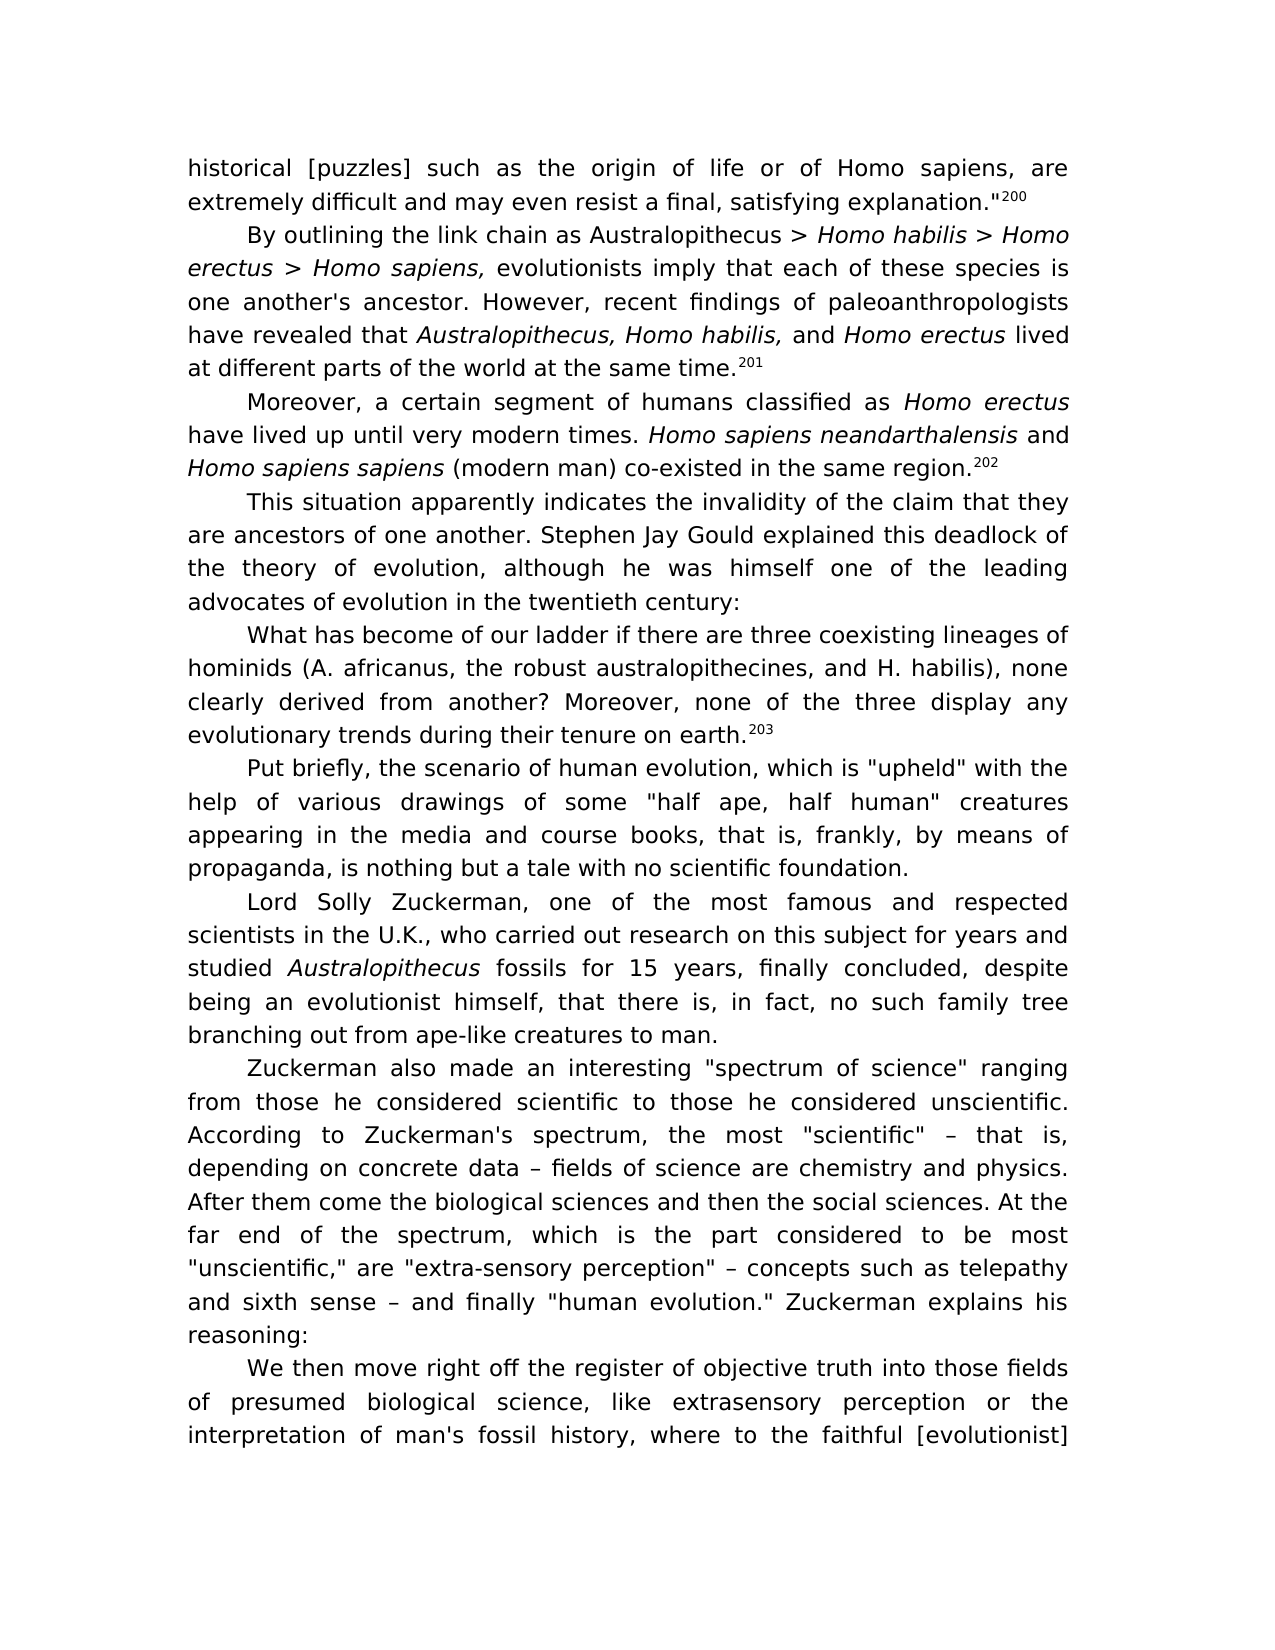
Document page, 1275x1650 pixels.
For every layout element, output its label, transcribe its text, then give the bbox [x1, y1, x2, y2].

text By outlining the link chain as Australopithecus > Homo habilis > Homo erectus > Homo sapiens, evolutionists imply that each of these species is one another's ancestor. However, recent findings of paleoanthropologists have revealed that Australopithecus, Homo habilis, and Homo erectus lived at different parts of the world at the same time.201 [187, 217, 1070, 383]
text This situation apparently indicates the invalidity of the claim that they are ancestors of one another. Stephen Jay Gould explained this deadlock of the theory of evolution, although he was himself one of the leading advocates of evolution in the twentieth century: [187, 483, 1070, 617]
text Lord Solly Zuckerman, one of the most famous and respected scientists in the U.K., who carried out research on this subject for years and studied Australopithecus fossils for 15 years, finally concluded, despite being an evolutionist himself, that there is, in fact, no such family tree branching out from ape-like creatures to man. [187, 883, 1070, 1050]
text What has become of our ladder if there are three coexisting lineages of hominids (A. africanus, the robust australopithecines, and H. habilis), none clearly derived from another? Moreover, none of the three display any evolutionary trends during their tenure on earth.203 [187, 617, 1070, 750]
text We then move right off the register of objective truth into those fields of presumed biological science, like extrasensory perception or the interpretation of man's fossil history, where to the faithful [evolutionist] [187, 1350, 1070, 1450]
text historical [puzzles] such as the origin of life or of Homo sapiens, are extremely difficult and may even resist a final, satisfying explanation."200 [187, 150, 1070, 217]
text Put briefly, the scenario of human evolution, which is "upheld" with the help of various drawings of some "half ape, half human" creatures appearing in the media and course books, that is, frankly, by means of propaganda, is nothing but a tale with no scientific foundation. [187, 750, 1070, 883]
text Moreover, a certain segment of humans classified as Homo erectus have lived up until very modern times. Homo sapiens neandarthalensis and Homo sapiens sapiens (modern man) co-existed in the same region.202 [187, 383, 1070, 483]
text Zuckerman also made an interesting "spectrum of science" ranging from those he considered scientific to those he considered unscientific. According to Zuckerman's spectrum, the most "scientific" – that is, depending on concrete data – fields of science are chemistry and physics. After them come the biological sciences and then the social sciences. At the far end of the spectrum, which is the part considered to be most "unscientific," are "extra-sensory perception" – concepts such as telepathy and sixth sense – and finally "human evolution." Zuckerman explains his reasoning: [187, 1050, 1070, 1350]
